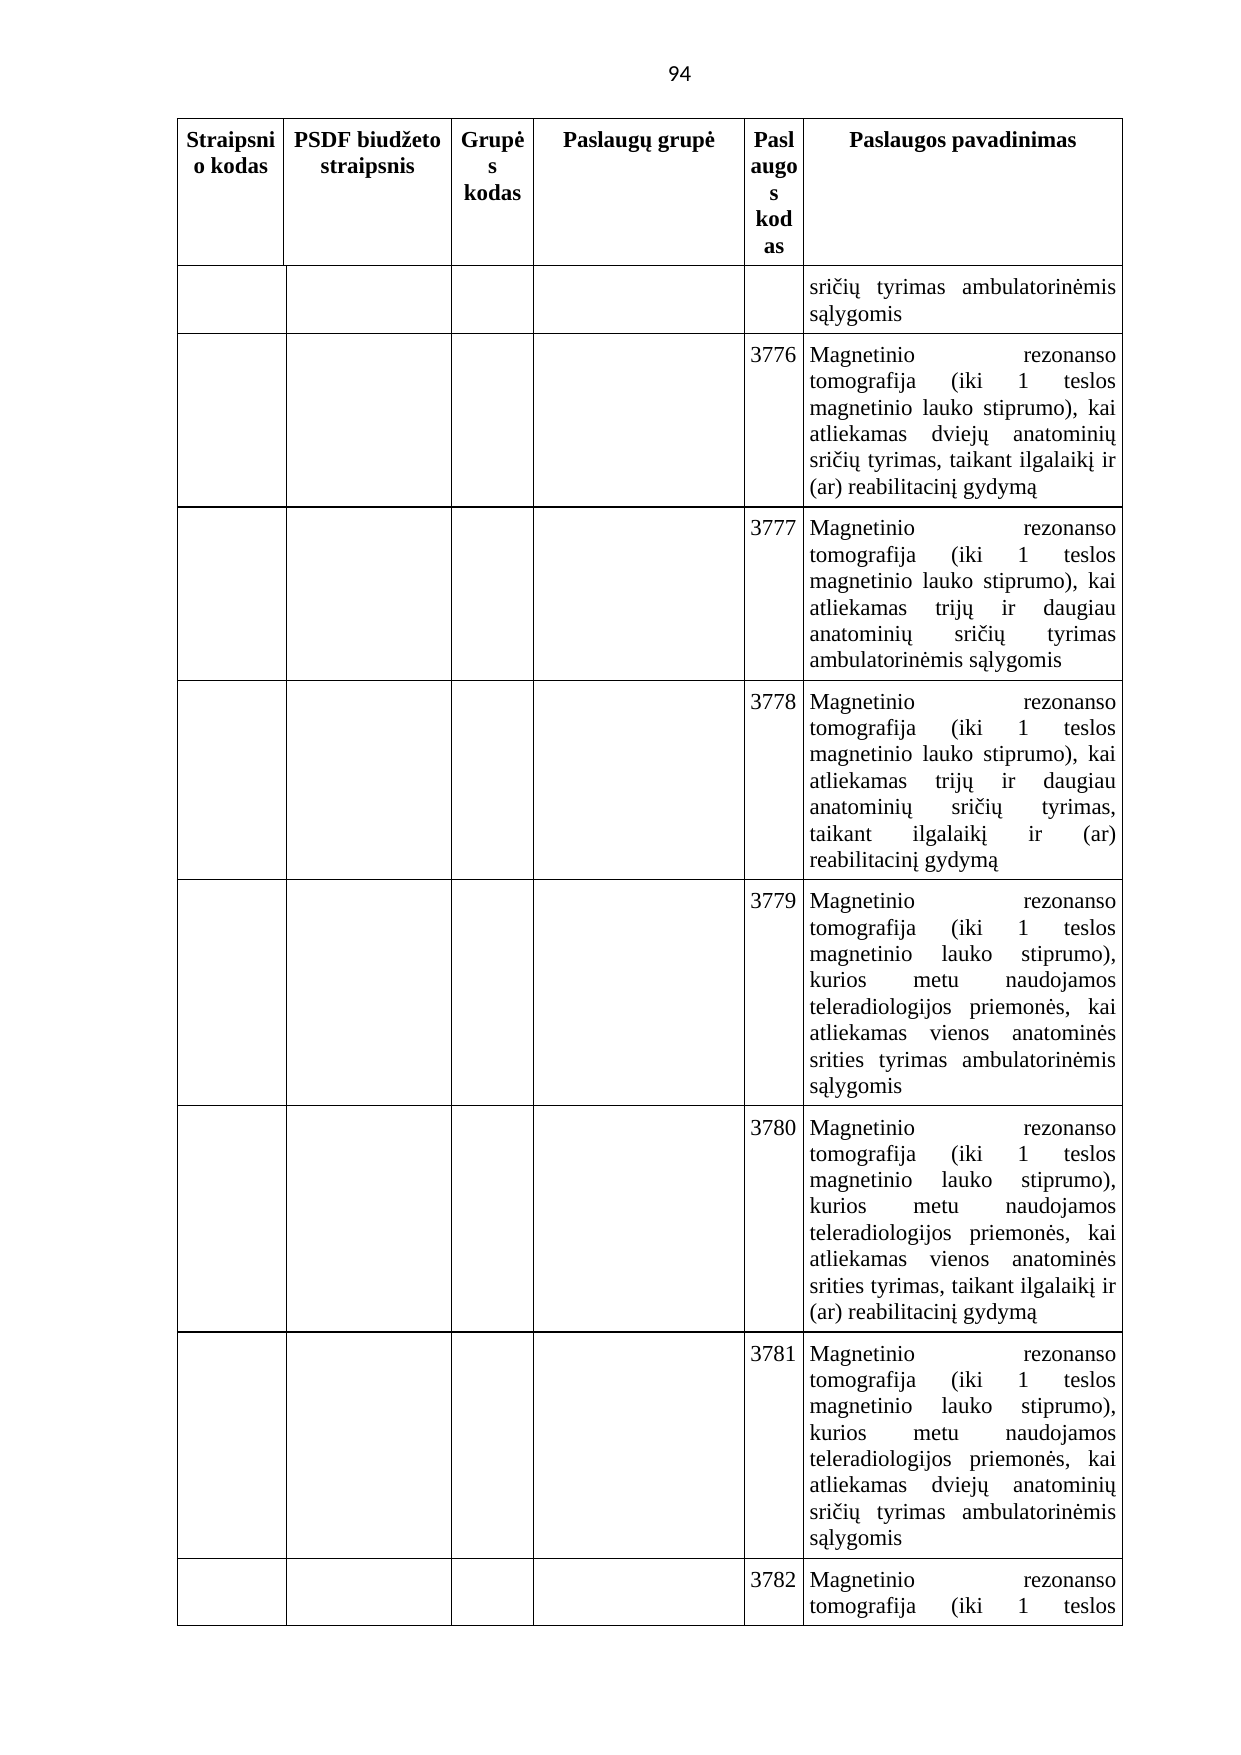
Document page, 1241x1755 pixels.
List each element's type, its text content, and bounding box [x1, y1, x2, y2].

table_cell [534, 334, 744, 506]
table_cell [452, 880, 533, 1105]
table_cell [287, 266, 451, 333]
table_cell [287, 1559, 451, 1625]
table_cell [287, 334, 451, 506]
table_cell [452, 681, 533, 879]
table_cell [534, 266, 744, 333]
table_cell sričių tyrimas ambulatorinėmis sąlygomis [804, 266, 1122, 333]
table_cell Magnetinio rezonanso tomografija (iki 1 teslos magnetinio lauko stiprumo), kai atliekamas dviejų anatominių sričių tyrimas, taikant ilgalaikį ir (ar) reabilitacinį gydymą [804, 334, 1122, 506]
table_cell 3777 [745, 508, 803, 680]
table_cell [178, 508, 286, 680]
table_cell [178, 1106, 286, 1331]
table_cell 3781 [745, 1333, 803, 1557]
table_cell [178, 1559, 286, 1625]
table_cell [178, 266, 286, 333]
table_cell 3776 [745, 334, 803, 506]
table_cell [287, 1106, 451, 1331]
table_cell 3779 [745, 880, 803, 1105]
table_cell [287, 508, 451, 680]
table_cell Magnetinio rezonanso tomografija (iki 1 teslos magnetinio lauko stiprumo), kurios metu naudojamos teleradiologijos priemonės, kai atliekamas vienos anatominės srities tyrimas ambulatorinėmis sąlygomis [804, 880, 1122, 1105]
table_cell [452, 1106, 533, 1331]
table_cell Magnetinio rezonanso tomografija (iki 1 teslos magnetinio lauko stiprumo), kai atliekamas trijų ir daugiau anatominių sričių tyrimas, taikant ilgalaikį ir (ar) reabilitacinį gydymą [804, 681, 1122, 879]
table_cell [452, 334, 533, 506]
table_cell [287, 880, 451, 1105]
table_header Straipsnio kodas [178, 119, 283, 265]
table_cell [452, 266, 533, 333]
table_cell [534, 1333, 744, 1557]
table_cell Magnetinio rezonanso tomografija (iki 1 teslos magnetinio lauko stiprumo), kurios metu naudojamos teleradiologijos priemonės, kai atliekamas dviejų anatominių sričių tyrimas ambulatorinėmis sąlygomis [804, 1333, 1122, 1557]
table_header Grupės kodas [452, 119, 533, 265]
table_header Paslaugų grupė [534, 119, 744, 265]
table_cell [534, 1559, 744, 1625]
table_cell [178, 880, 286, 1105]
table_cell [452, 1333, 533, 1557]
table_cell Magnetinio rezonanso tomografija (iki 1 teslos [804, 1559, 1122, 1625]
table_cell 3780 [745, 1106, 803, 1331]
table_cell [178, 334, 286, 506]
table_cell [534, 508, 744, 680]
table_cell [534, 1106, 744, 1331]
table_cell [287, 681, 451, 879]
table_header PSDF biudžeto straipsnis [284, 119, 451, 265]
table_cell [534, 681, 744, 879]
table_cell [745, 266, 803, 333]
table_cell 3782 [745, 1559, 803, 1625]
table_cell [178, 1333, 286, 1557]
table_cell [534, 880, 744, 1105]
table_cell [452, 508, 533, 680]
table_header Paslaugos pavadinimas [804, 119, 1122, 265]
table_cell Magnetinio rezonanso tomografija (iki 1 teslos magnetinio lauko stiprumo), kai atliekamas trijų ir daugiau anatominių sričių tyrimas ambulatorinėmis sąlygomis [804, 508, 1122, 680]
table_cell 3778 [745, 681, 803, 879]
table_cell [452, 1559, 533, 1625]
table_cell [287, 1333, 451, 1557]
table_cell Magnetinio rezonanso tomografija (iki 1 teslos magnetinio lauko stiprumo), kurios metu naudojamos teleradiologijos priemonės, kai atliekamas vienos anatominės srities tyrimas, taikant ilgalaikį ir (ar) reabilitacinį gydymą [804, 1106, 1122, 1331]
table_cell [178, 681, 286, 879]
table_header Paslaugos kodas [745, 119, 803, 265]
